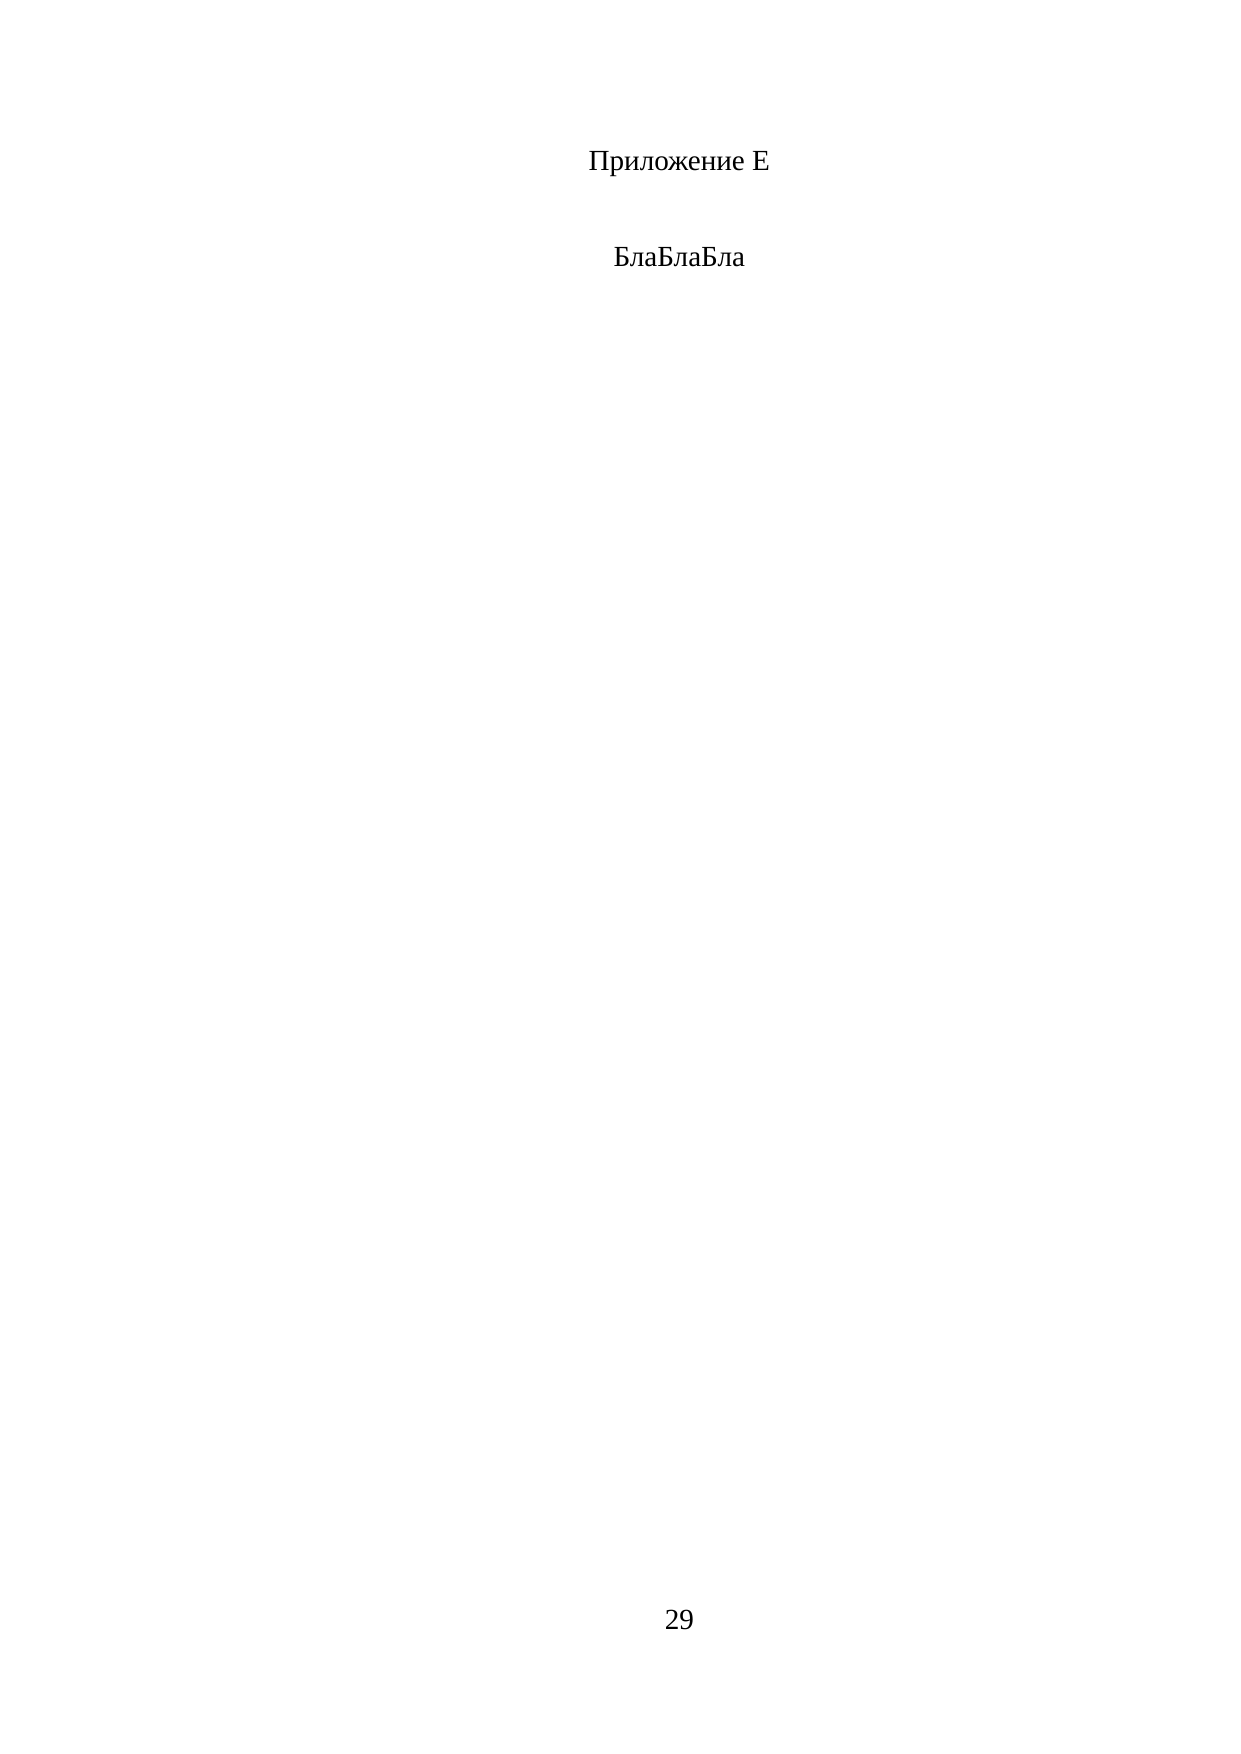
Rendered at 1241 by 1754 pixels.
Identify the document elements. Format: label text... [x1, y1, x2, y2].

text БлаБлаБла [177, 239, 1181, 273]
subtitle Приложение Е [177, 143, 1181, 177]
